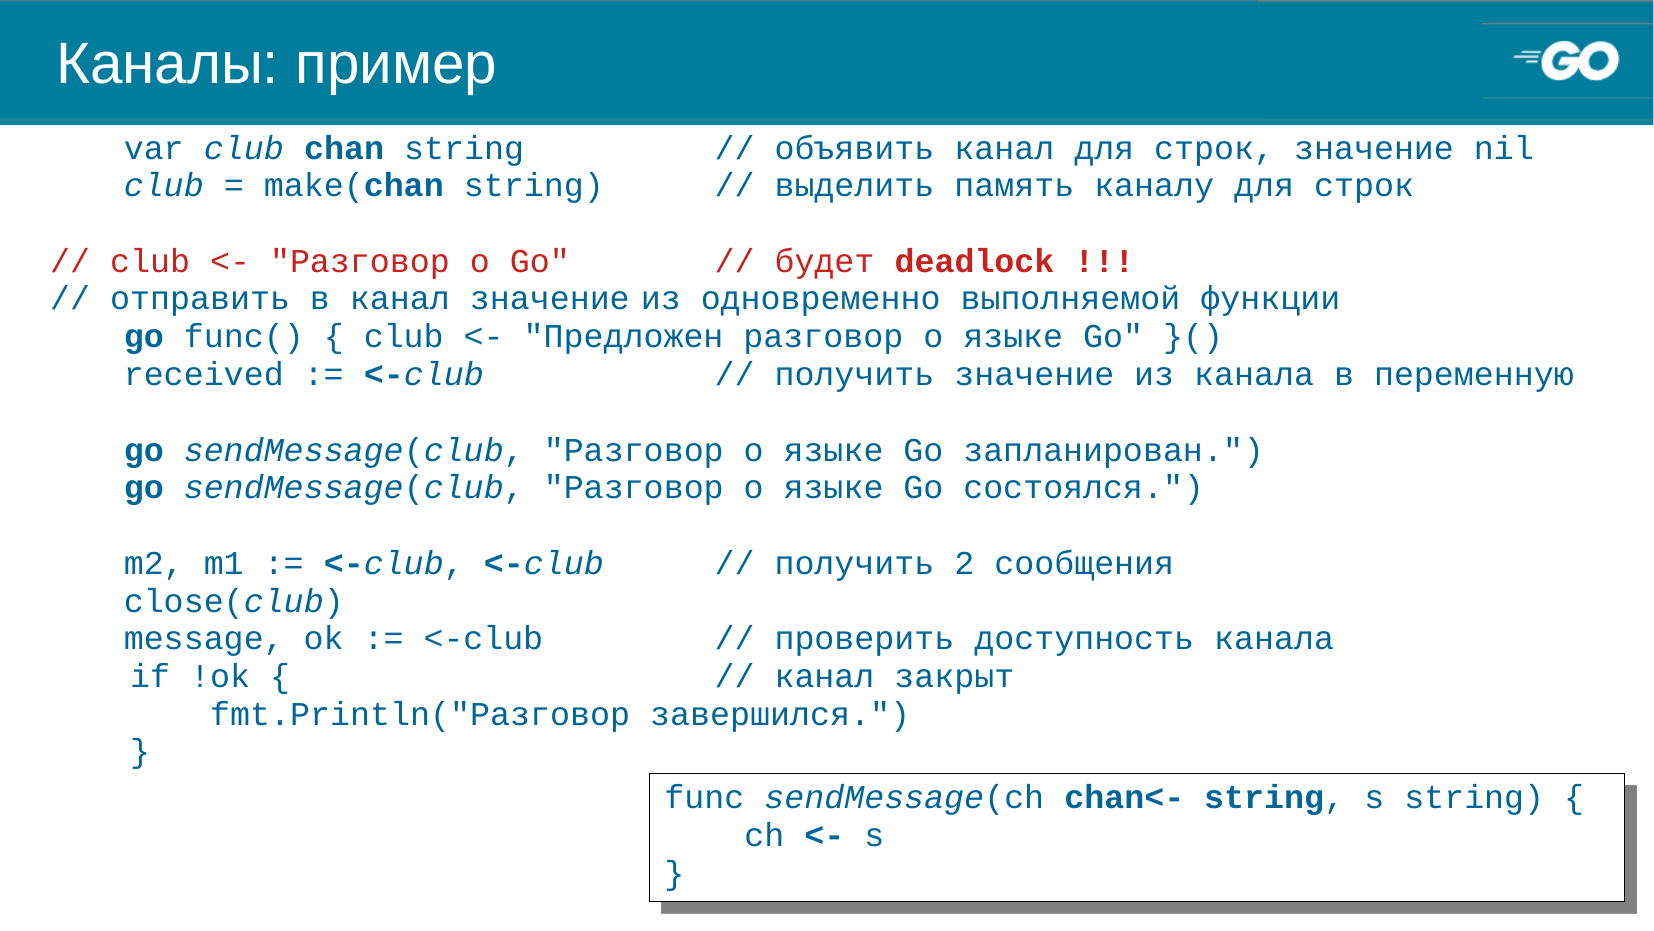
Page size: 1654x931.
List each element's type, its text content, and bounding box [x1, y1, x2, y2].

text_box var club chan string // объявить канал для строк, значение nil club = make(chan string) // выделить память каналу для строк // club <- "Разговор о Go" // будет deadlock !!! // отправить в канал значение из одновременно выполняемой функции go func() { club <- "Предложен разговор о языке Go" }() received := <-club // получить значение из канала в переменную go sendMessage(club, "Разговор о языке Go запланирован.") go sendMessage(club, "Разговор о языке Go состоялся.") m2, m1 := <-club, <-club // получить 2 сообщения close(club) message, ok := <-club // проверить доступность канала if !ok { // канал закрыт fmt.Println("Разговор завершился.") } [35, 124, 1619, 898]
text_box func sendMessage(ch chan<- string, s string) { ch <- s } [649, 773, 1625, 902]
picture [1542, 41, 1619, 81]
text_box Каналы: пример [41, 23, 1495, 104]
